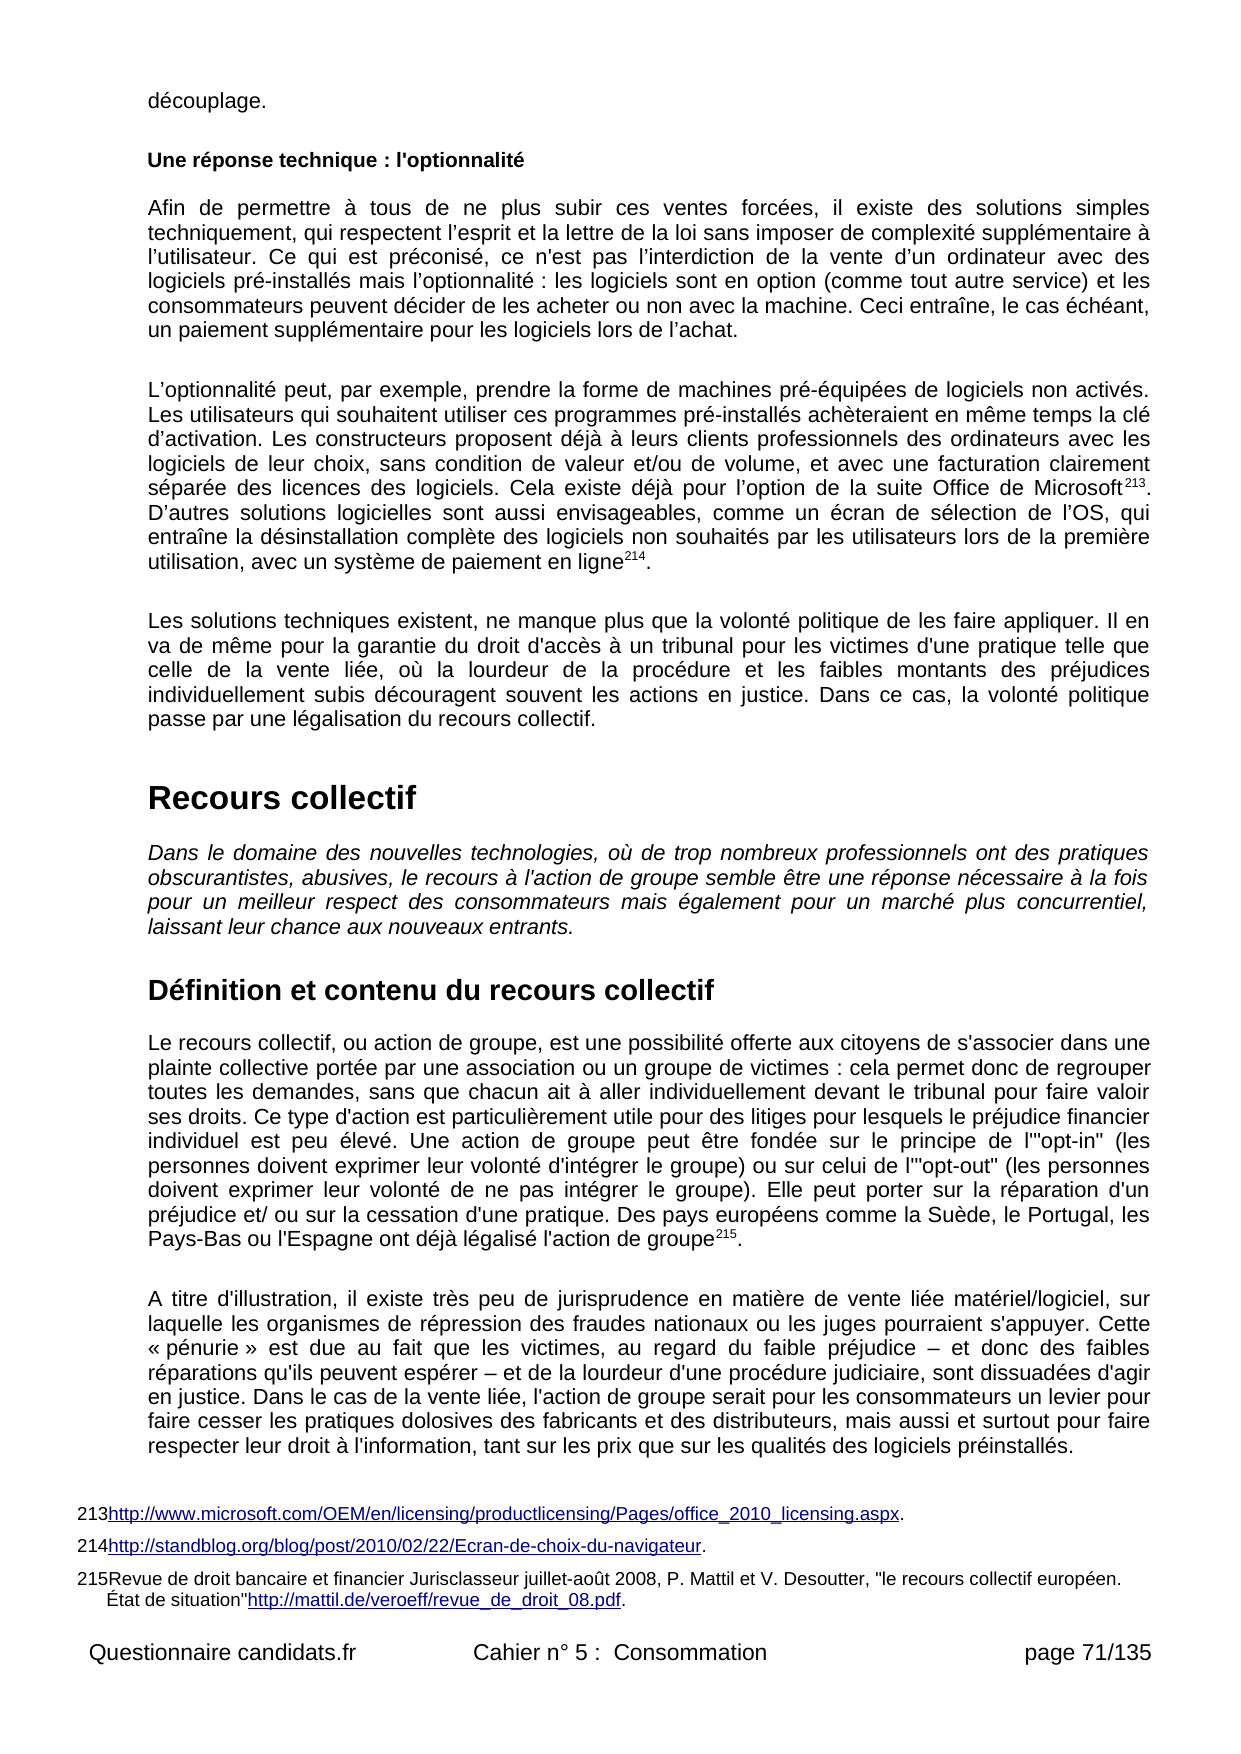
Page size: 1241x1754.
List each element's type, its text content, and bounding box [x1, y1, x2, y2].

text Afin de permettre à tous de ne plus subir ces ventes forcées, il existe des solutions simples techniquement, qui respectent l’esprit et la lettre de la loi sans imposer de complexité supplémentaire à l’utilisateur. Ce qui est préconisé, ce n'est pas l’interdiction de la vente d’un ordinateur avec des logiciels pré-installés mais l’optionnalité : les logiciels sont en option (comme tout autre service) et les consommateurs peuvent décider de les acheter ou non avec la machine. Ceci entraîne, le cas échéant, un paiement supplémentaire pour les logiciels lors de l’achat. [148, 196, 1152, 342]
text Dans le domaine des nouvelles technologies, où de trop nombreux professionnels ont des pratiques obscurantistes, abusives, le recours à l'action de groupe semble être une réponse nécessaire à la fois pour un meilleur respect des consommateurs mais également pour un marché plus concurrentiel, laissant leur chance aux nouveaux entrants. [148, 841, 1152, 939]
text Les solutions techniques existent, ne manque plus que la volonté politique de les faire appliquer. Il en va de même pour la garantie du droit d'accès à un tribunal pour les victimes d'une pratique telle que celle de la vente liée, où la lourdeur de la procédure et les faibles montants des préjudices individuellement subis découragent souvent les actions en justice. Dans ce cas, la volonté politique passe par une légalisation du recours collectif. [148, 609, 1152, 732]
text http://standblog.org/blog/post/2010/02/22/Ecran-de-choix-du-navigateur. [77, 1536, 1152, 1557]
text Revue de droit bancaire et financier Jurisclasseur juillet-août 2008, P. Mattil et V. Desoutter, "le recours collectif européen. État de situation"http://mattil.de/veroeff/revue_de_droit_08.pdf. [77, 1568, 1152, 1610]
text A titre d'illustration, il existe très peu de jurisprudence en matière de vente liée matériel/logiciel, sur laquelle les organismes de répression des fraudes nationaux ou les juges pourraient s'appuyer. Cette « pénurie » est due au fait que les victimes, au regard du faible préjudice – et donc des faibles réparations qu'ils peuvent espérer – et de la lourdeur d'une procédure judiciaire, sont dissuadées d'agir en justice. Dans le cas de la vente liée, l'action de groupe serait pour les consommateurs un levier pour faire cesser les pratiques dolosives des fabricants et des distributeurs, mais aussi et surtout pour faire respecter leur droit à l'information, tant sur les prix que sur les qualités des logiciels préinstallés. [148, 1287, 1152, 1458]
text L’optionnalité peut, par exemple, prendre la forme de machines pré-équipées de logiciels non activés. Les utilisateurs qui souhaitent utiliser ces programmes pré-installés achèteraient en même temps la clé d’activation. Les constructeurs proposent déjà à leurs clients professionnels des ordinateurs avec les logiciels de leur choix, sans condition de valeur et/ou de volume, et avec une facturation clairement séparée des licences des logiciels. Cela existe déjà pour l’option de la suite Office de Microsoft. D’autres solutions logicielles sont aussi envisageables, comme un écran de sélection de l’OS, qui entraîne la désinstallation complète des logiciels non souhaités par les utilisateurs lors de la première utilisation, avec un système de paiement en ligne. [148, 378, 1152, 574]
subtitle Une réponse technique : l'optionnalité [147, 148, 1152, 172]
text http://www.microsoft.com/OEM/en/licensing/productlicensing/Pages/office_2010_licensing.aspx. [77, 1503, 1152, 1524]
text découplage. [148, 88, 1152, 113]
text Le recours collectif, ou action de groupe, est une possibilité offerte aux citoyens de s'associer dans une plainte collective portée par une association ou un groupe de victimes : cela permet donc de regrouper toutes les demandes, sans que chacun ait à aller individuellement devant le tribunal pour faire valoir ses droits. Ce type d'action est particulièrement utile pour des litiges pour lesquels le préjudice financier individuel est peu élevé. Une action de groupe peut être fondée sur le principe de l'"opt-in" (les personnes doivent exprimer leur volonté d'intégrer le groupe) ou sur celui de l'"opt-out" (les personnes doivent exprimer leur volonté de ne pas intégrer le groupe). Elle peut porter sur la réparation d'un préjudice et/ ou sur la cessation d'une pratique. Des pays européens comme la Suède, le Portugal, les Pays-Bas ou l'Espagne ont déjà légalisé l'action de groupe. [148, 1031, 1152, 1251]
subtitle Recours collectif [148, 779, 1152, 817]
subtitle Définition et contenu du recours collectif [148, 974, 1152, 1007]
